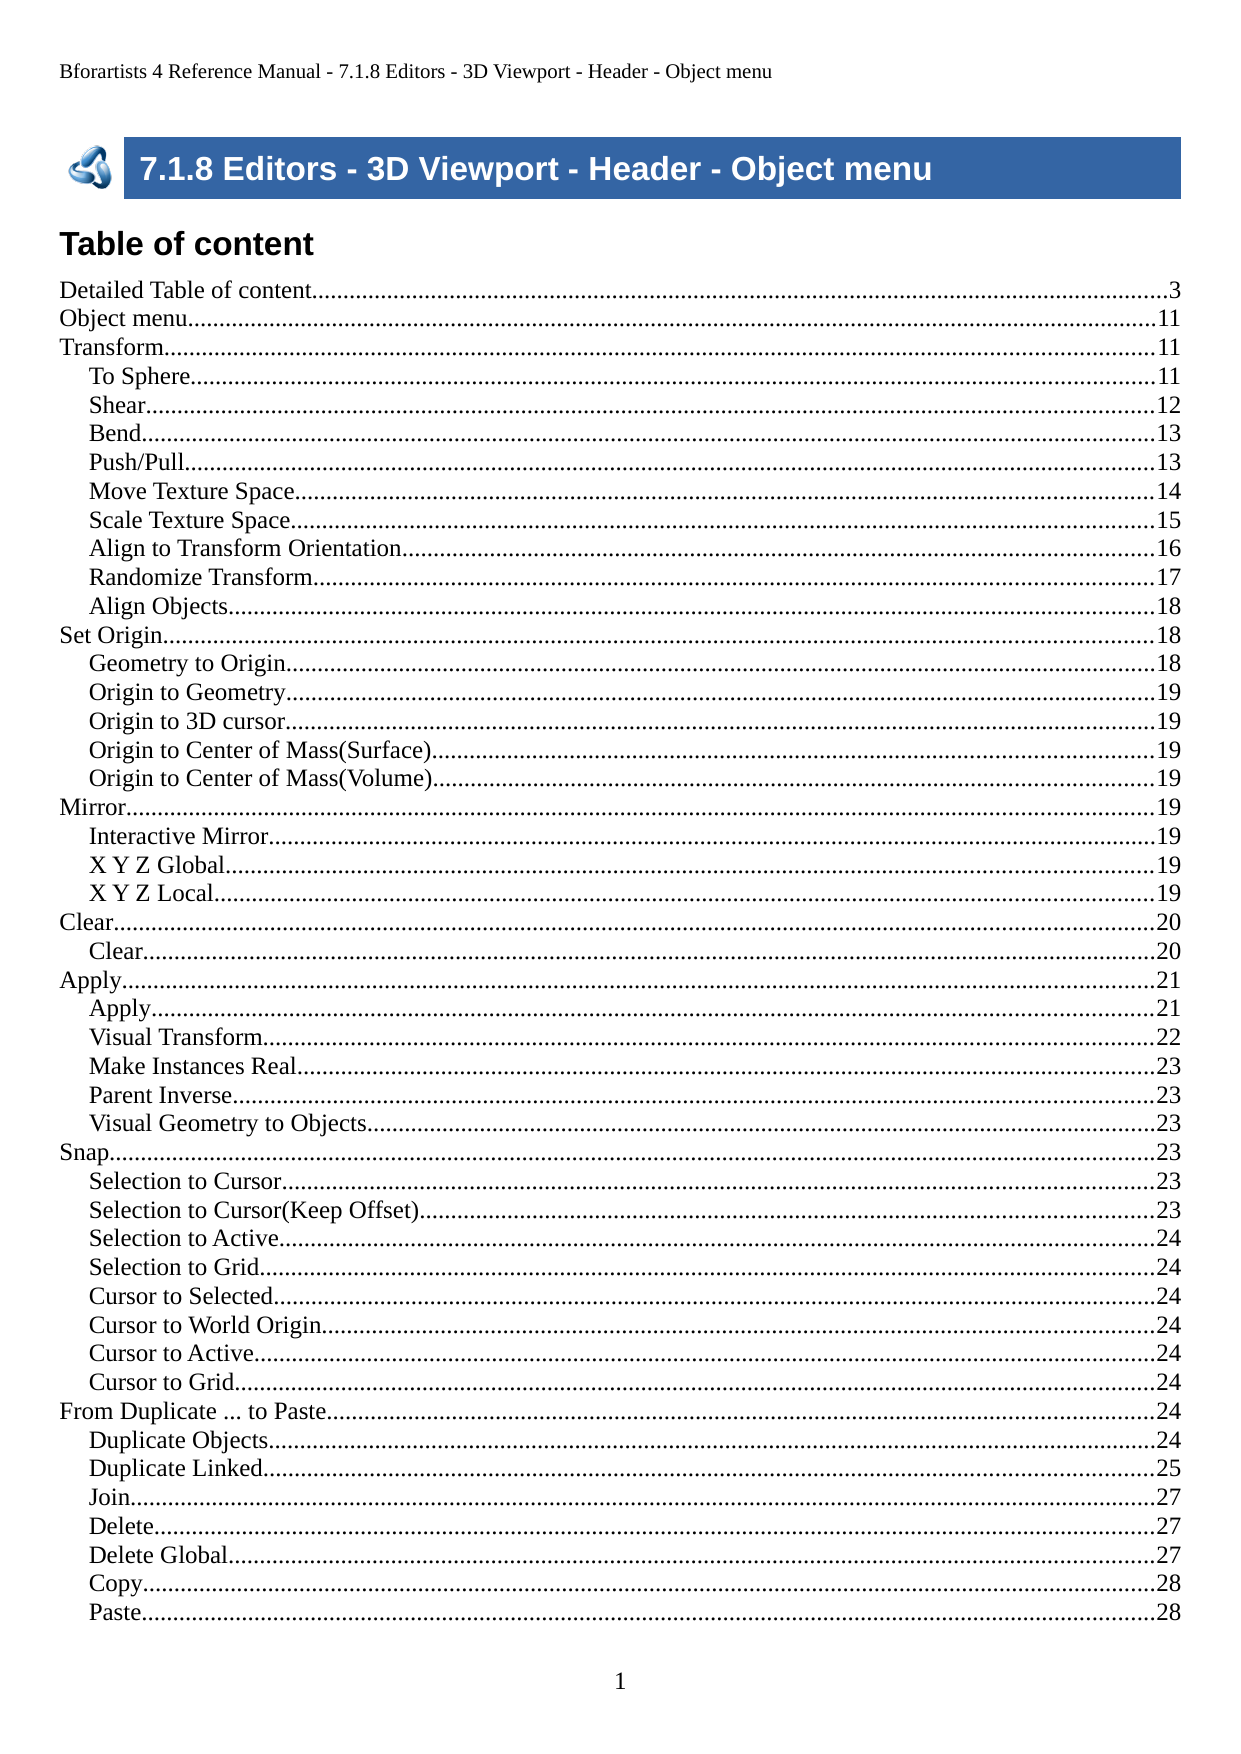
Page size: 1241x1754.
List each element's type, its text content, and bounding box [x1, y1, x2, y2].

text Selection to Active 24 [88, 1223, 1181, 1252]
text To Sphere 11 [88, 361, 1181, 390]
text Visual Geometry to Objects 23 [88, 1108, 1181, 1137]
text Apply 21 [59, 965, 1181, 993]
text X Y Z Global 19 [88, 850, 1181, 878]
text Shear 12 [88, 390, 1181, 418]
text Duplicate Linked 25 [88, 1453, 1181, 1482]
text Move Texture Space 14 [88, 476, 1181, 505]
text Paste 28 [88, 1597, 1181, 1626]
text Align to Transform Orientation 16 [88, 533, 1181, 562]
text Cursor to Selected 24 [88, 1281, 1181, 1310]
text X Y Z Local 19 [88, 878, 1181, 907]
text Origin to Geometry 19 [88, 677, 1181, 706]
text Bend 13 [88, 418, 1181, 447]
text Cursor to World Origin 24 [88, 1310, 1181, 1338]
text Set Origin 18 [59, 620, 1181, 648]
text Make Instances Real 23 [88, 1051, 1181, 1080]
table_header 7.1.8 Editors - 3D Viewport - Header - Object menu [124, 137, 1181, 199]
text Clear 20 [88, 936, 1181, 965]
text Delete 27 [88, 1511, 1181, 1540]
text Visual Transform 22 [88, 1022, 1181, 1051]
text Cursor to Grid 24 [88, 1367, 1181, 1396]
text Apply 21 [88, 993, 1181, 1022]
text Push/Pull 13 [88, 447, 1181, 476]
text Cursor to Active 24 [88, 1338, 1181, 1367]
text Object menu 11 [59, 303, 1181, 332]
text Detailed Table of content 3 [59, 275, 1181, 303]
text Align Objects 18 [88, 591, 1181, 620]
text Selection to Cursor 23 [88, 1166, 1181, 1195]
text Selection to Grid 24 [88, 1252, 1181, 1281]
text Origin to Center of Mass(Volume) 19 [88, 763, 1181, 792]
text Snap 23 [59, 1137, 1181, 1166]
picture [65, 142, 114, 192]
text Duplicate Objects 24 [88, 1425, 1181, 1453]
text Parent Inverse 23 [88, 1080, 1181, 1108]
text Origin to Center of Mass(Surface) 19 [88, 735, 1181, 763]
text Delete Global 27 [88, 1540, 1181, 1568]
text Origin to 3D cursor 19 [88, 706, 1181, 735]
text Mirror 19 [59, 792, 1181, 821]
text Copy 28 [88, 1568, 1181, 1597]
text Randomize Transform 17 [88, 562, 1181, 591]
text Transform 11 [59, 332, 1181, 361]
text Selection to Cursor(Keep Offset) 23 [88, 1195, 1181, 1223]
text Geometry to Origin 18 [88, 648, 1181, 677]
text Join 27 [88, 1482, 1181, 1511]
text Interactive Mirror 19 [88, 821, 1181, 850]
table_header [59, 137, 124, 199]
subtitle Table of content [59, 224, 1181, 262]
text From Duplicate ... to Paste 24 [59, 1396, 1181, 1425]
text Clear 20 [59, 907, 1181, 936]
text Scale Texture Space 15 [88, 505, 1181, 533]
